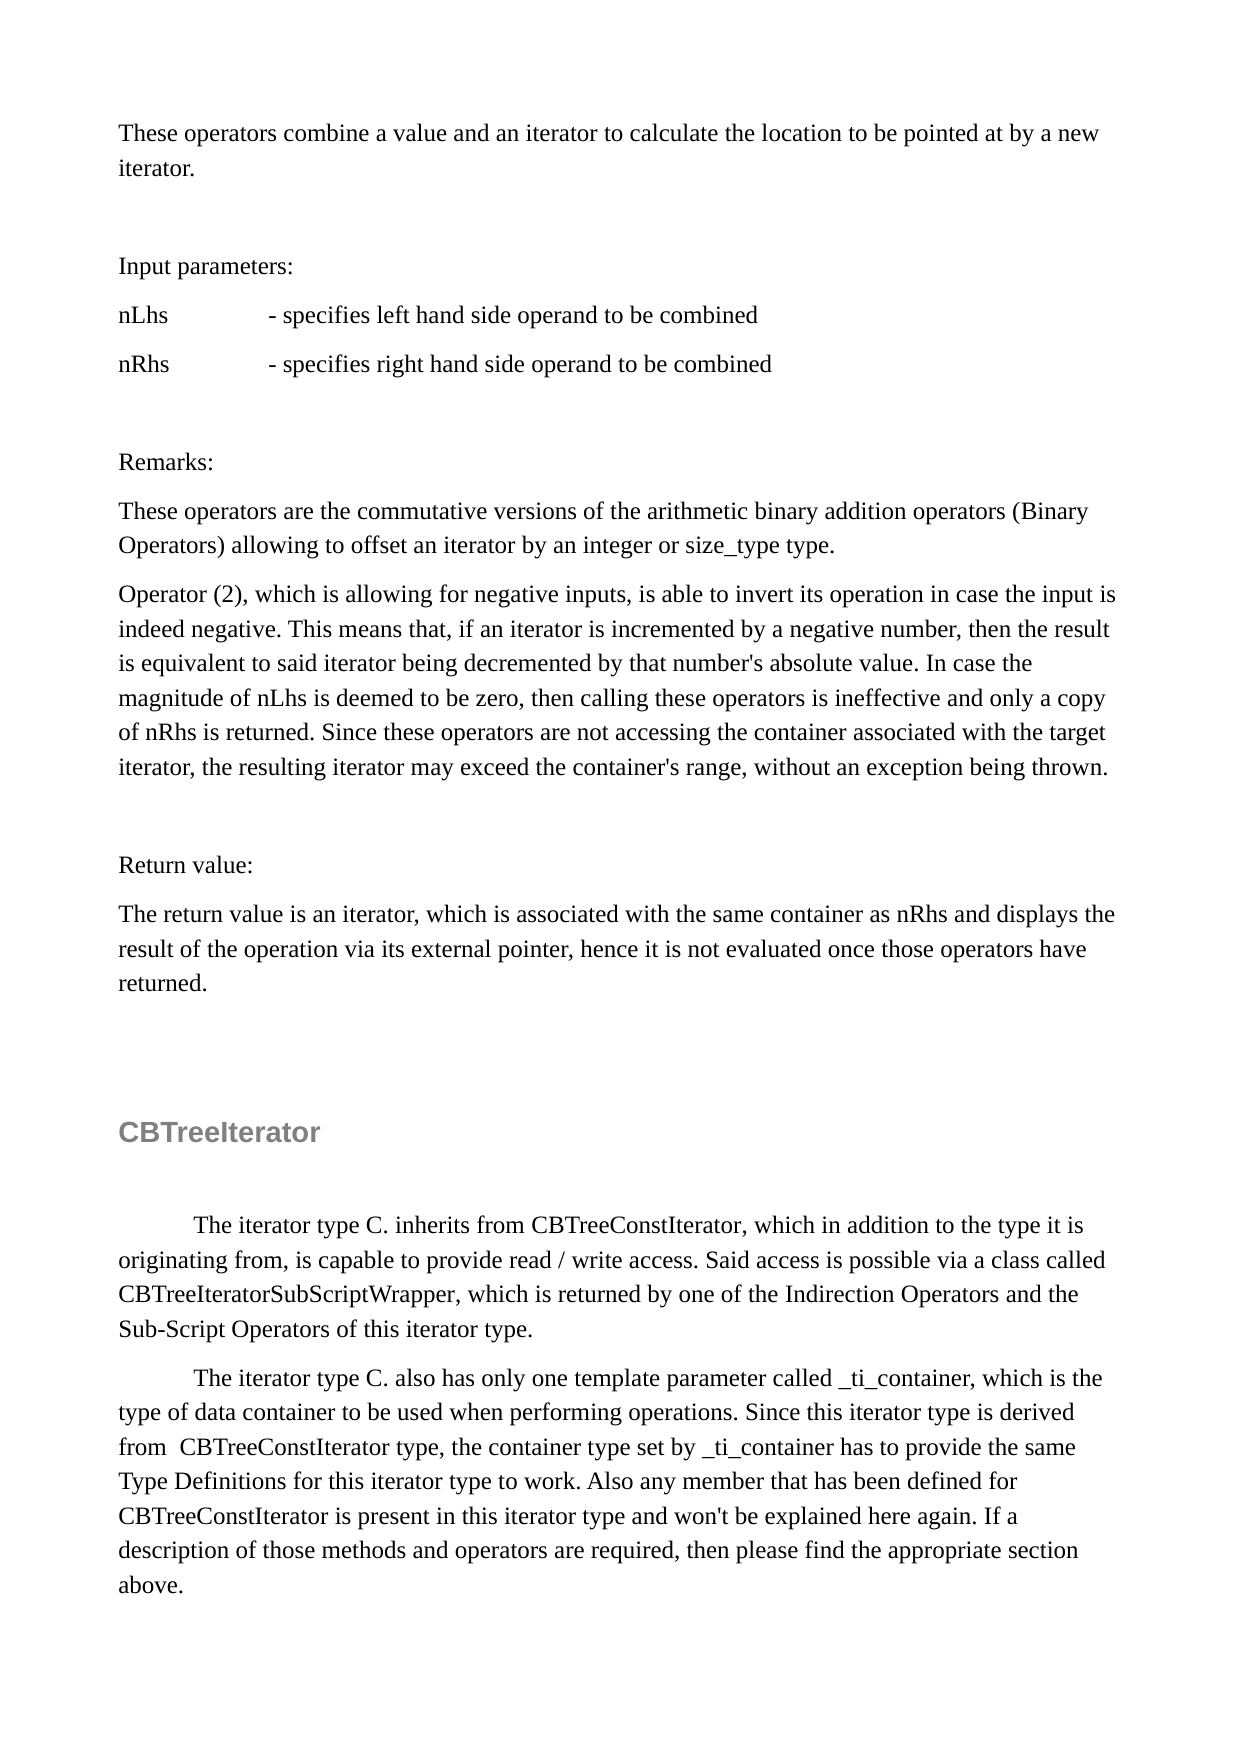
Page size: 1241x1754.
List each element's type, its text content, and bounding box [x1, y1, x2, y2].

text nRhs - specifies right hand side operand to be combined [118, 349, 1122, 378]
text The iterator type C. also has only one template parameter called _ti_container, which is the type of data container to be used when performing operations. Since this iterator type is derived from CBTreeConstIterator type, the container type set by _ti_container has to provide the same Type Definitions for this iterator type to work. Also any member that has been defined for CBTreeConstIterator is present in this iterator type and won't be explained here again. If a description of those methods and operators are required, then please find the appropriate section above. [118, 1363, 1122, 1598]
text These operators are the commutative versions of the arithmetic binary addition operators (Binary Operators) allowing to offset an iterator by an integer or size_type type. [118, 496, 1122, 559]
text The return value is an iterator, which is associated with the same container as nRhs and displays the result of the operation via its external pointer, hence it is not evaluated once those operators have returned. [118, 899, 1122, 997]
text Input parameters: [118, 251, 1122, 279]
text The iterator type C. inherits from CBTreeConstIterator, which in addition to the type it is originating from, is capable to provide read / write access. Said access is possible via a class called CBTreeIteratorSubScriptWrapper, which is returned by one of the Indirection Operators and the Sub-Script Operators of this iterator type. [118, 1210, 1122, 1343]
text Return value: [118, 850, 1122, 879]
text Remarks: [118, 447, 1122, 476]
text nLhs - specifies left hand side operand to be combined [118, 300, 1122, 328]
subtitle CBTreeIterator [118, 1115, 1122, 1149]
text These operators combine a value and an iterator to calculate the location to be pointed at by a new iterator. [118, 118, 1122, 181]
text Operator (2), which is allowing for negative inputs, is able to invert its operation in case the input is indeed negative. This means that, if an iterator is incremented by a negative number, then the result is equivalent to said iterator being decremented by that number's absolute value. In case the magnitude of nLhs is deemed to be zero, then calling these operators is ineffective and only a copy of nRhs is returned. Since these operators are not accessing the container associated with the target iterator, the resulting iterator may exceed the container's range, without an exception being thrown. [118, 579, 1122, 781]
